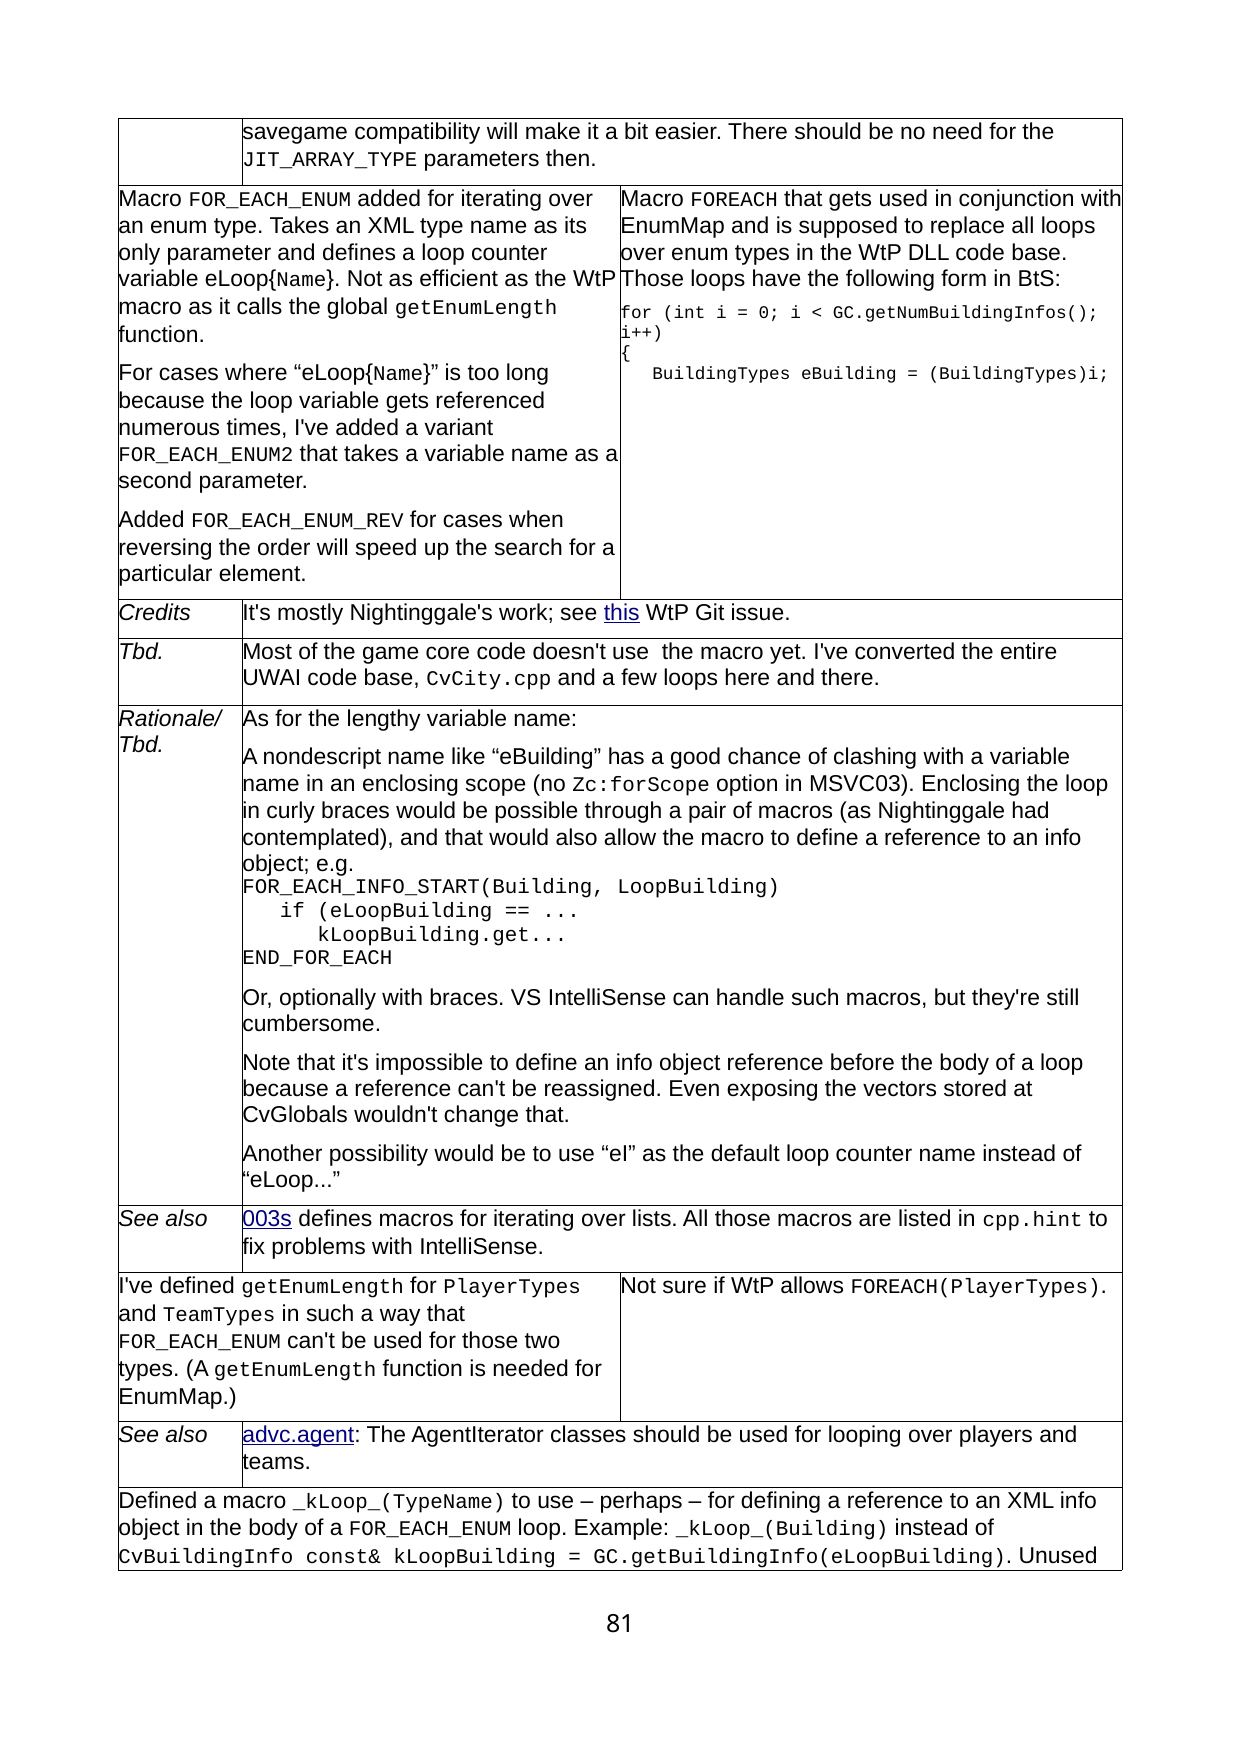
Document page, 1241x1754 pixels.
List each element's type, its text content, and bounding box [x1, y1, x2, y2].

table_cell Tbd. [119, 639, 242, 704]
table_cell As for the lengthy variable name: A nondescript name like “eBuilding” has a good chance of clashing with a variable name in an enclosing scope (no Zc:forScope option in MSVC03). Enclosing the loop in curly braces would be possible through a pair of macros (as Nightinggale had contemplated), and that would also allow the macro to define a reference to an info object; e.g. FOR_EACH_INFO_START(Building, LoopBuilding) if (eLoopBuilding == ... kLoopBuilding.get... END_FOR_EACH Or, optionally with braces. VS IntelliSense can handle such macros, but they're still cumbersome. Note that it's impossible to define an info object reference before the body of a loop because a reference can't be reassigned. Even exposing the vectors stored at CvGlobals wouldn't change that. Another possibility would be to use “eI” as the default loop counter name instead of “eLoop...” [243, 706, 1122, 1205]
table_cell See also [119, 1422, 242, 1487]
table_cell Defined a macro _kLoop_(TypeName) to use – perhaps – for defining a reference to an XML info object in the body of a FOR_EACH_ENUM loop. Example: _kLoop_(Building) instead of CvBuildingInfo const& kLoopBuilding = GC.getBuildingInfo(eLoopBuilding). Unused [119, 1488, 1122, 1570]
table_cell Rationale/ Tbd. [119, 706, 242, 1205]
table_cell 003s defines macros for iterating over lists. All those macros are listed in cpp.hint to fix problems with IntelliSense. [243, 1206, 1122, 1272]
table_cell See also [119, 1206, 242, 1272]
table_cell I've defined getEnumLength for PlayerTypes and TeamTypes in such a way that FOR_EACH_ENUM can't be used for those two types. (A getEnumLength function is needed for EnumMap.) [119, 1273, 620, 1421]
table_cell Most of the game core code doesn't use the macro yet. I've converted the entire UWAI code base, CvCity.cpp and a few loops here and there. [243, 639, 1122, 704]
table_cell Not sure if WtP allows FOREACH(PlayerTypes). [621, 1273, 1122, 1421]
table_cell savegame compatibility will make it a bit easier. There should be no need for the JIT_ARRAY_TYPE parameters then. [243, 119, 1122, 185]
table_cell advc.agent: The AgentIterator classes should be used for looping over players and teams. [243, 1422, 1122, 1487]
table_cell [119, 119, 242, 185]
table_cell Macro FOR_EACH_ENUM added for iterating over an enum type. Takes an XML type name as its only parameter and defines a loop counter variable eLoop{Name}. Not as efficient as the WtP macro as it calls the global getEnumLength function. For cases where “eLoop{Name}” is too long because the loop variable gets referenced numerous times, I've added a variant FOR_EACH_ENUM2 that takes a variable name as a second parameter. Added FOR_EACH_ENUM_REV for cases when reversing the order will speed up the search for a particular element. [119, 186, 620, 599]
table_cell Macro FOREACH that gets used in conjunction with EnumMap and is supposed to replace all loops over enum types in the WtP DLL code base. Those loops have the following form in BtS: for (int i = 0; i < GC.getNumBuildingInfos(); i++) { BuildingTypes eBuilding = (BuildingTypes)i; [621, 186, 1122, 599]
table_cell Credits [119, 600, 242, 638]
table_cell It's mostly Nightinggale's work; see this WtP Git issue. [243, 600, 1122, 638]
